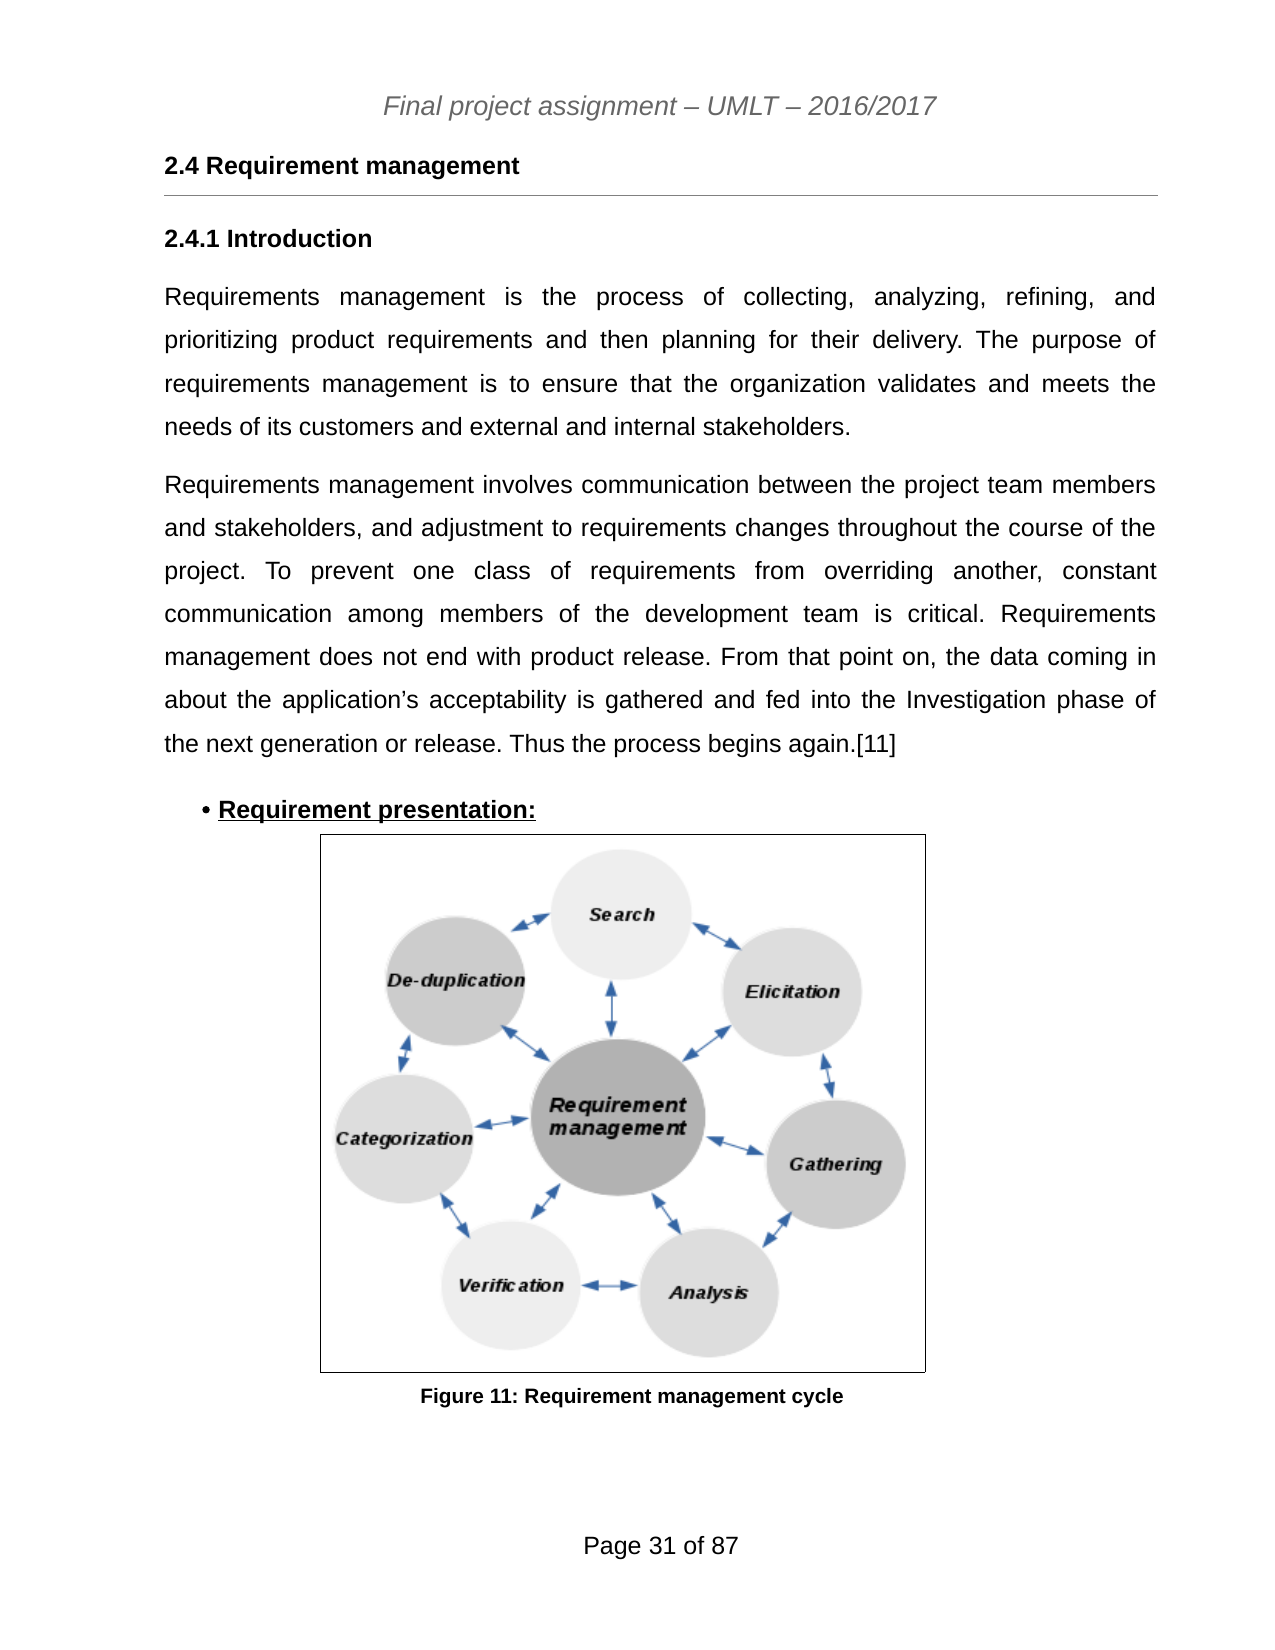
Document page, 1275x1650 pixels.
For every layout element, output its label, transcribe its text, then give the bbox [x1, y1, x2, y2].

list Requirement presentation: [202, 795, 1158, 824]
text [321, 835, 925, 1372]
picture [323, 837, 923, 1369]
text Requirements management involves communication between the project team members and stakeholders, and adjustment to requirements changes throughout the course of the project. To prevent one class of requirements from overriding another, constant communication among members of the development team is critical. Requirements management does not end with product release. From that point on, the data coming in about the application’s acceptability is gathered and fed into the Investigation phase of the next generation or release. Thus the process begins again.[11] [164, 470, 1158, 757]
subtitle 2.4 Requirement management [164, 151, 1158, 180]
text Figure 11: Requirement management cycle [164, 1369, 1158, 1408]
text Requirements management is the process of collecting, analyzing, refining, and prioritizing product requirements and then planning for their delivery. The purpose of requirements management is to ensure that the organization validates and meets the needs of its customers and external and internal stakeholders. [164, 282, 1158, 440]
subtitle 2.4.1 Introduction [164, 224, 1158, 253]
